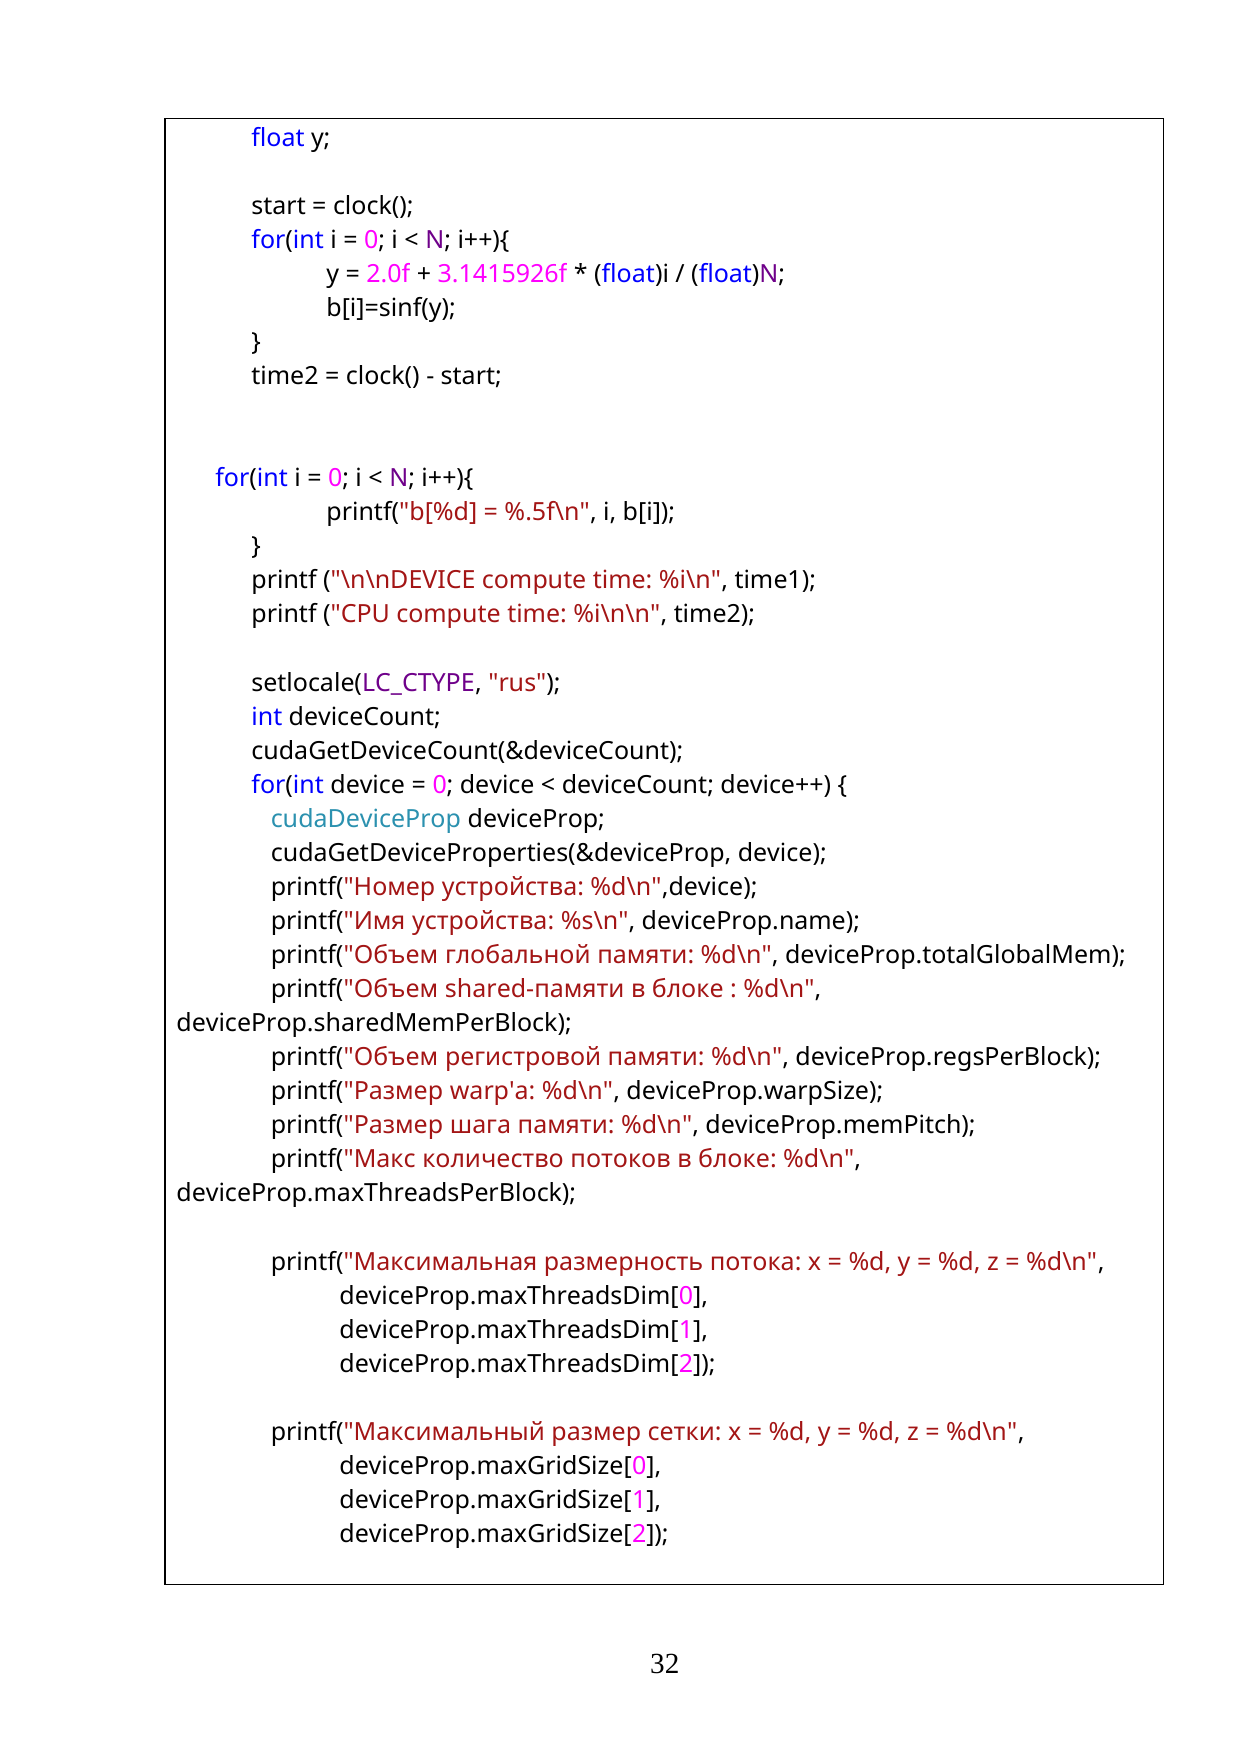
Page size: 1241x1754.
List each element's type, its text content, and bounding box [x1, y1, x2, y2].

table_cell float y; start = clock(); for(int i = 0; i < N; i++){ y = 2.0f + 3.1415926f * (float)i / (float)N; b[i]=sinf(y); } time2 = clock() - start; for(int i = 0; i < N; i++){ printf("b[%d] = %.5f\n", i, b[i]); } printf ("\n\nDEVICE compute time: %i\n", time1); printf ("CPU compute time: %i\n\n", time2); setlocale(LC_CTYPE, "rus"); int deviceCount; cudaGetDeviceCount(&deviceCount); for(int device = 0; device < deviceCount; device++) { cudaDeviceProp deviceProp; cudaGetDeviceProperties(&deviceProp, device); printf("Номер устройства: %d\n",device); printf("Имя устройства: %s\n", deviceProp.name); printf("Объем глобальной памяти: %d\n", deviceProp.totalGlobalMem); printf("Объем shared-памяти в блоке : %d\n", deviceProp.sharedMemPerBlock); printf("Объем регистровой памяти: %d\n", deviceProp.regsPerBlock); printf("Размер warp'a: %d\n", deviceProp.warpSize); printf("Размер шага памяти: %d\n", deviceProp.memPitch); printf("Макс количество потоков в блоке: %d\n", deviceProp.maxThreadsPerBlock); printf("Максимальная размерность потока: x = %d, y = %d, z = %d\n", deviceProp.maxThreadsDim[0], deviceProp.maxThreadsDim[1], deviceProp.maxThreadsDim[2]); printf("Максимальный размер сетки: x = %d, y = %d, z = %d\n", deviceProp.maxGridSize[0], deviceProp.maxGridSize[1], deviceProp.maxGridSize[2]); [166, 119, 1163, 1584]
